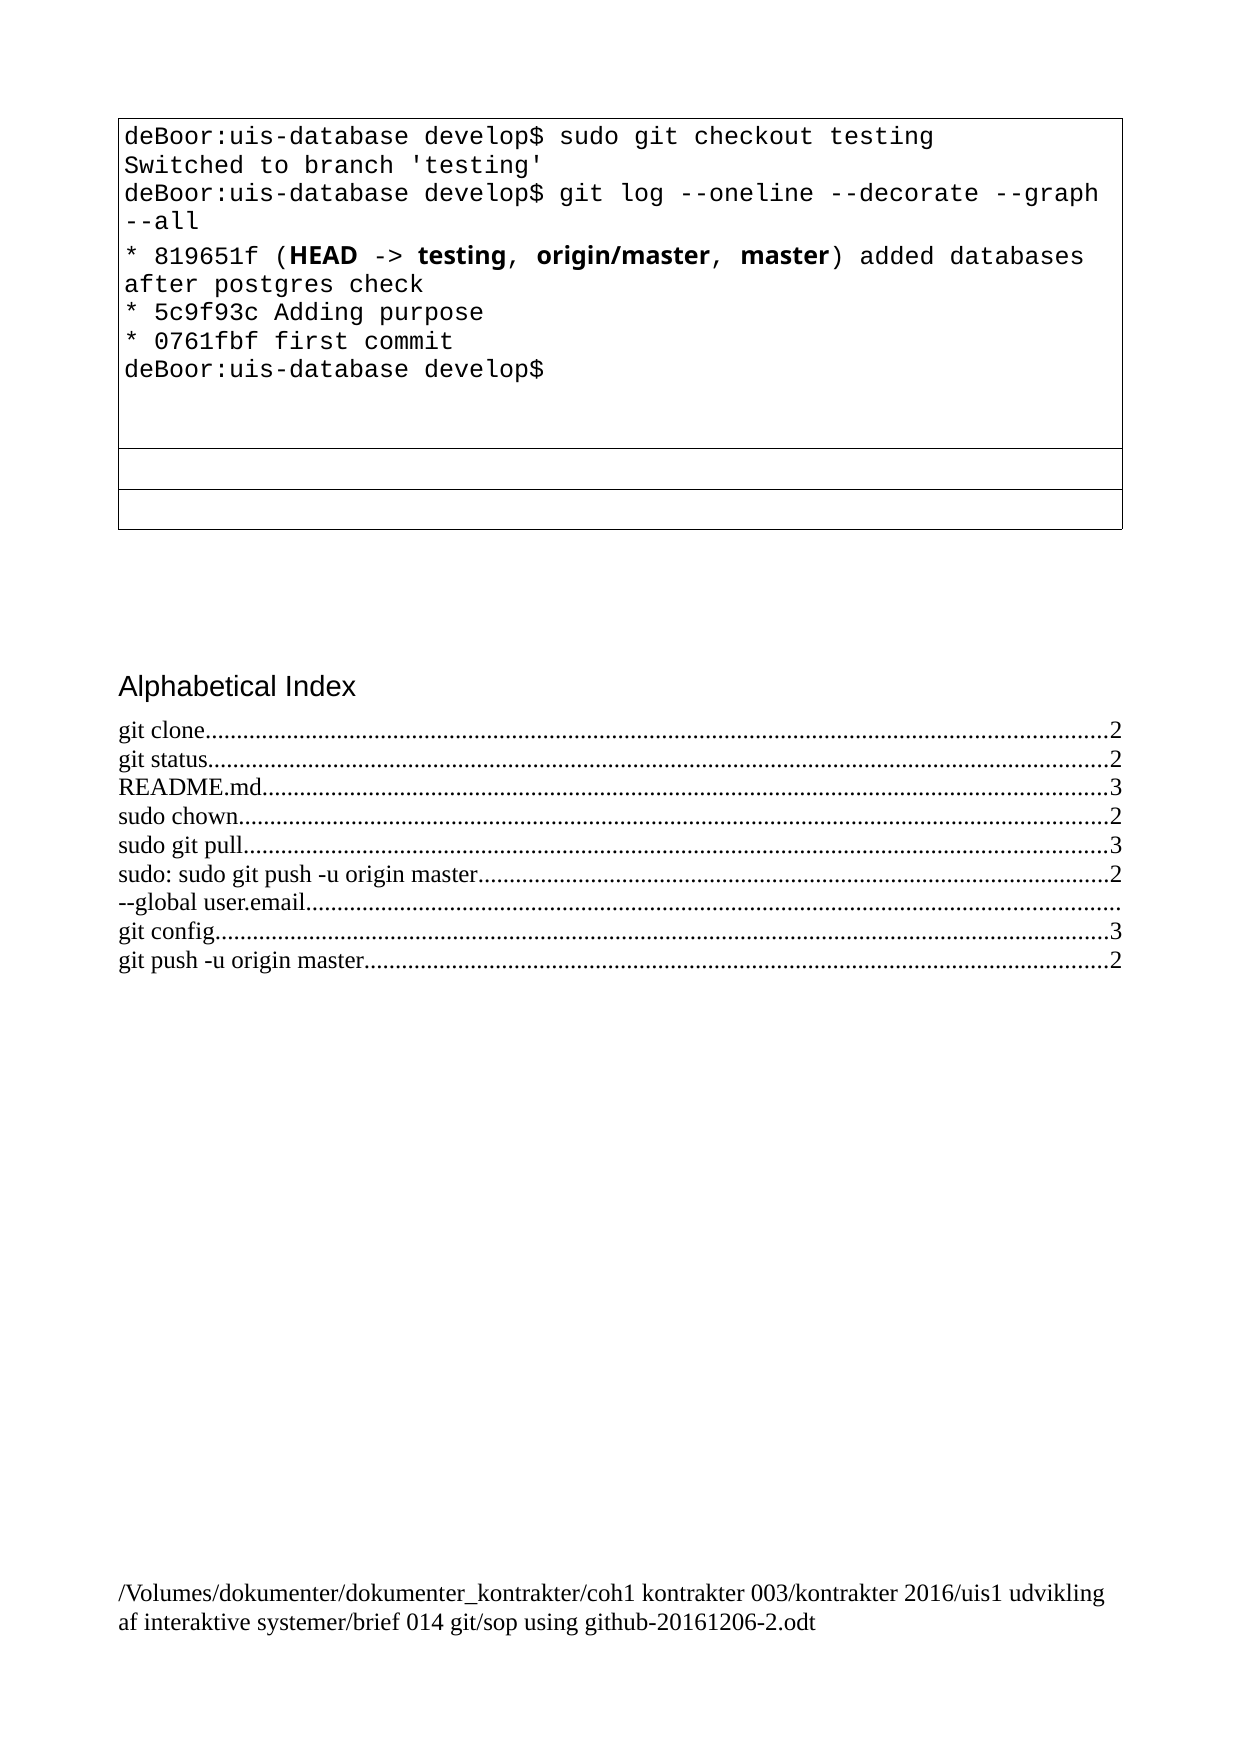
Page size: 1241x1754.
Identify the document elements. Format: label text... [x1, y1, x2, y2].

text git config 3 [118, 916, 1122, 945]
table_cell [119, 490, 1122, 529]
text README.md 3 [118, 772, 1122, 801]
table_cell [119, 449, 1122, 488]
text git clone 2 [118, 715, 1122, 744]
table_cell deBoor:uis-database develop$ sudo git checkout testing Switched to branch 'testing' deBoor:uis-database develop$ git log --oneline --decorate --graph --all * 819651f (HEAD -> testing, origin/master, master) added databases after postgres check * 5c9f93c Adding purpose * 0761fbf first commit deBoor:uis-database develop$ [119, 119, 1122, 448]
subtitle Alphabetical Index [118, 669, 1122, 702]
text sudo git pull 3 [118, 830, 1122, 859]
text git push -u origin master 2 [118, 945, 1122, 974]
text sudo: sudo git push -u origin master 2 [118, 859, 1122, 887]
text git status 2 [118, 744, 1122, 772]
text sudo chown 2 [118, 801, 1122, 830]
text --global user.email [118, 887, 1122, 916]
